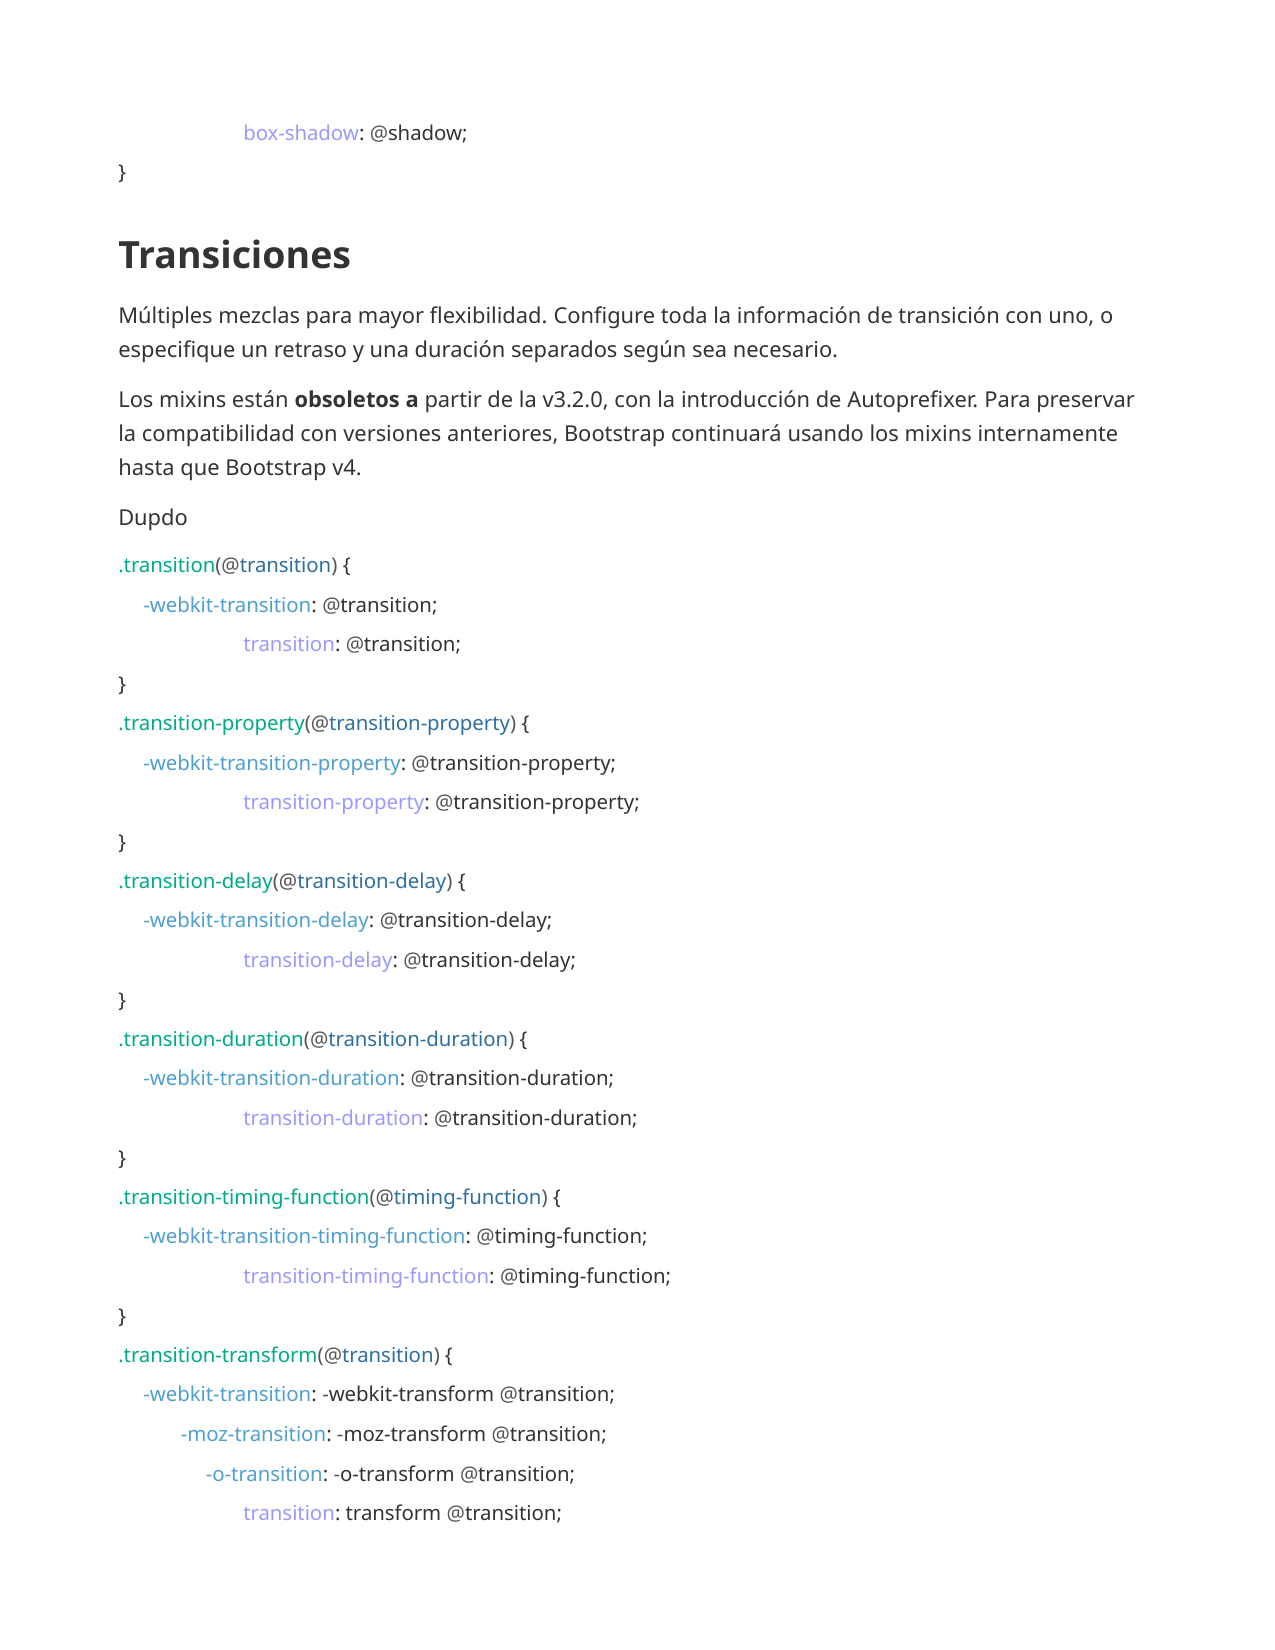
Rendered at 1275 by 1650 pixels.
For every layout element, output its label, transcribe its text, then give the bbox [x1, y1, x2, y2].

text -webkit-transition-timing-function: @timing-function; [118, 1222, 1157, 1250]
text -o-transition: -o-transform @transition; [118, 1459, 1157, 1487]
text -webkit-transition: @transition; [118, 590, 1157, 618]
text transition-property: @transition-property; [118, 788, 1157, 816]
text .transition-timing-function(@timing-function) { [118, 1183, 1157, 1210]
text transition-delay: @transition-delay; [118, 946, 1157, 974]
text } [118, 669, 1157, 697]
text } [118, 1143, 1157, 1171]
text transition-duration: @transition-duration; [118, 1104, 1157, 1132]
text } [118, 1301, 1157, 1329]
text } [118, 985, 1157, 1013]
text } [118, 827, 1157, 855]
text -webkit-transition: -webkit-transform @transition; [118, 1380, 1157, 1408]
text Los mixins están obsoletos a partir de la v3.2.0, con la introducción de Autoprefixer. Para preservar la compatibilidad con versiones anteriores, Bootstrap continuará usando los mixins internamente hasta que Bootstrap v4. [118, 384, 1157, 482]
text -webkit-transition-delay: @transition-delay; [118, 906, 1157, 934]
text -webkit-transition-property: @transition-property; [118, 748, 1157, 776]
text .transition-delay(@transition-delay) { [118, 867, 1157, 894]
text -webkit-transition-duration: @transition-duration; [118, 1064, 1157, 1092]
text Múltiples mezclas para mayor flexibilidad. Configure toda la información de transición con uno, o especifique un retraso y una duración separados según sea necesario. [118, 300, 1157, 364]
text -moz-transition: -moz-transform @transition; [118, 1419, 1157, 1447]
text box-shadow: @shadow; [118, 118, 1157, 146]
text transition: @transition; [118, 630, 1157, 658]
text .transition(@transition) { [118, 551, 1157, 579]
text } [118, 158, 1157, 186]
text transition-timing-function: @timing-function; [118, 1262, 1157, 1289]
subtitle Transiciones [118, 228, 1157, 279]
text .transition-transform(@transition) { [118, 1341, 1157, 1368]
text transition: transform @transition; [118, 1499, 1157, 1527]
text Dupdo [118, 502, 1157, 532]
text .transition-duration(@transition-duration) { [118, 1025, 1157, 1052]
text .transition-property(@transition-property) { [118, 709, 1157, 737]
